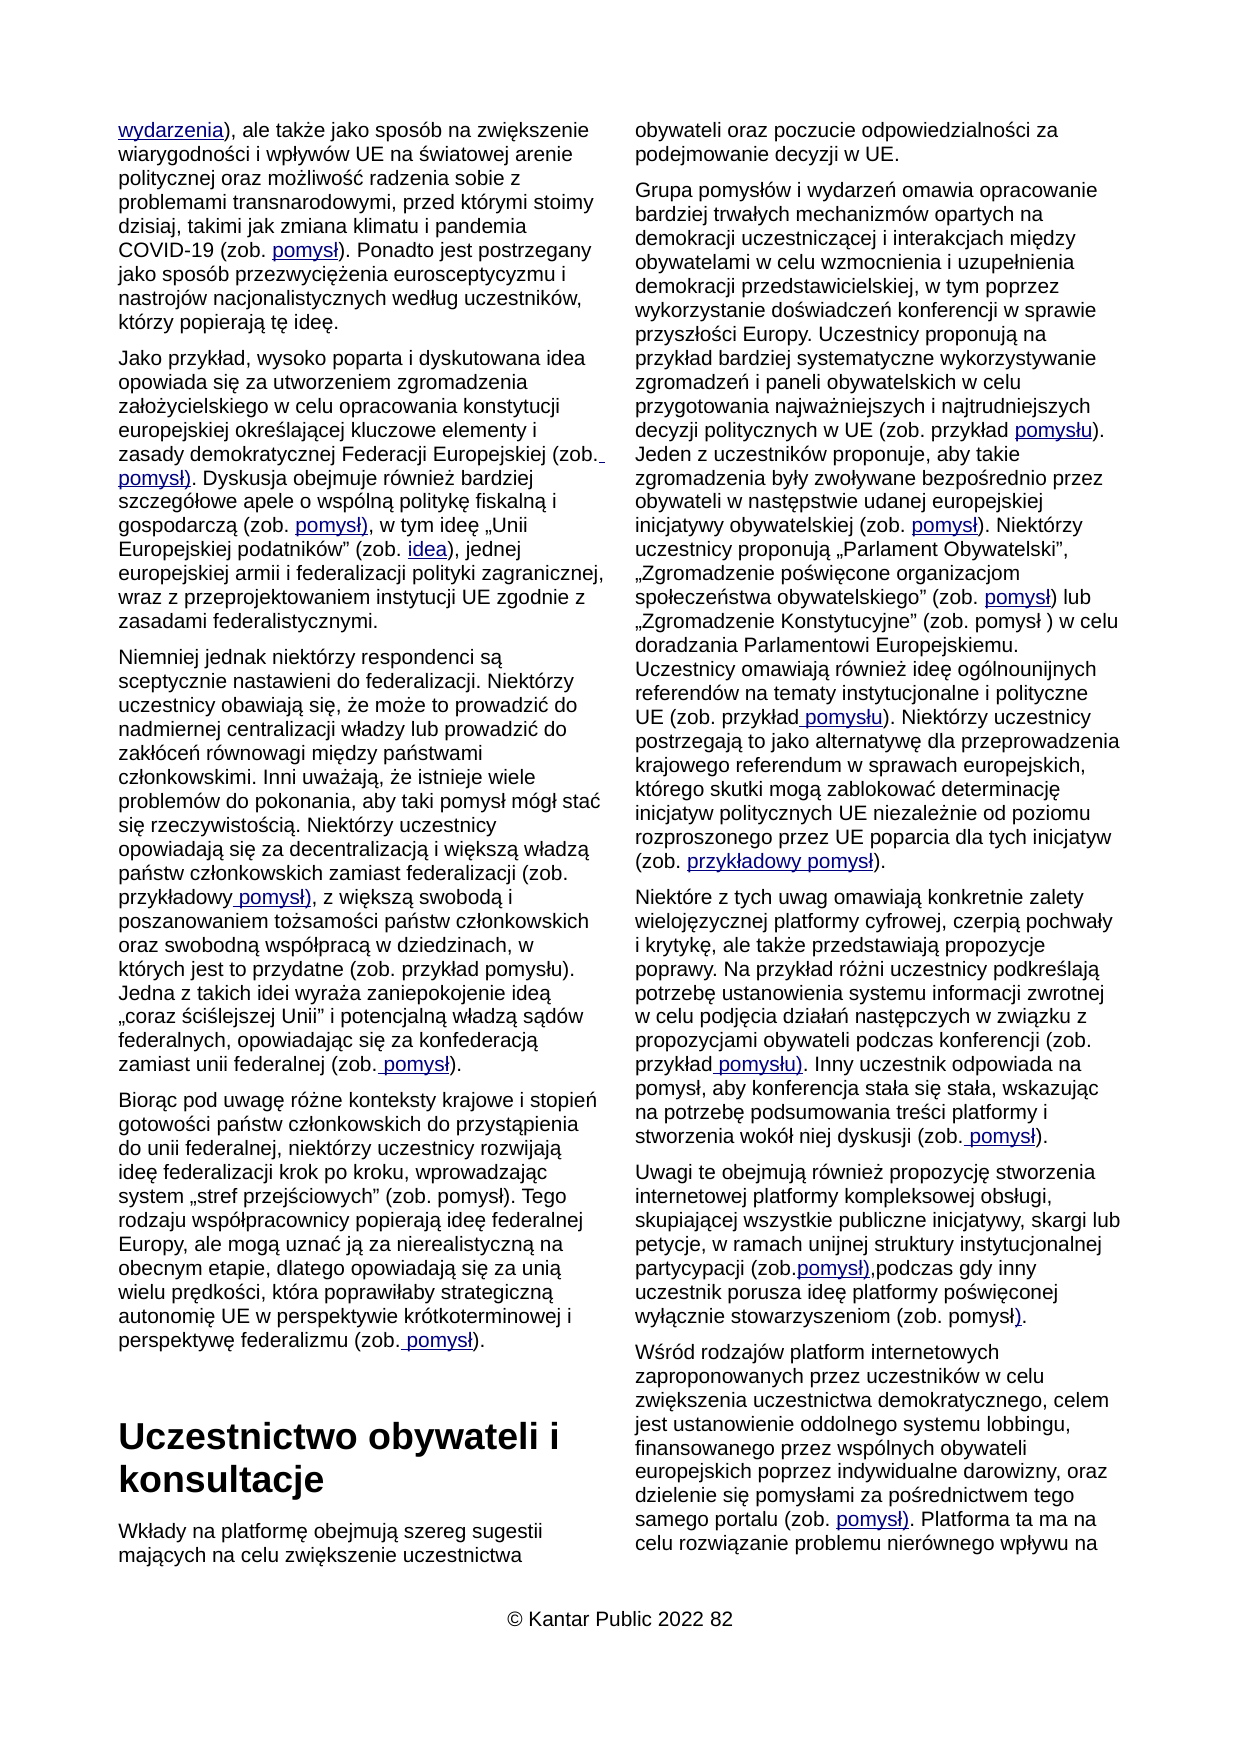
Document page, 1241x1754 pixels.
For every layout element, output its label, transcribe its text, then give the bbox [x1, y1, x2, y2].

text Wkłady na platformę obejmują szereg sugestii mających na celu zwiększenie uczestnictwa [118, 1519, 605, 1567]
text Wśród rodzajów platform internetowych zaproponowanych przez uczestników w celu zwiększenia uczestnictwa demokratycznego, celem jest ustanowienie oddolnego systemu lobbingu, finansowanego przez wspólnych obywateli europejskich poprzez indywidualne darowizny, oraz dzielenie się pomysłami za pośrednictwem tego samego portalu (zob. pomysł). Platforma ta ma na celu rozwiązanie problemu nierównego wpływu na [635, 1339, 1122, 1555]
text Jako przykład, wysoko poparta i dyskutowana idea opowiada się za utworzeniem zgromadzenia założycielskiego w celu opracowania konstytucji europejskiej określającej kluczowe elementy i zasady demokratycznej Federacji Europejskiej (zob. pomysł). Dyskusja obejmuje również bardziej szczegółowe apele o wspólną politykę fiskalną i gospodarczą (zob. pomysł), w tym ideę „Unii Europejskiej podatników” (zob. idea), jednej europejskiej armii i federalizacji polityki zagranicznej, wraz z przeprojektowaniem instytucji UE zgodnie z zasadami federalistycznymi. [118, 346, 605, 633]
text obywateli oraz poczucie odpowiedzialności za podejmowanie decyzji w UE. [635, 118, 1122, 166]
subtitle Uczestnictwo obywateli i konsultacje [118, 1414, 605, 1501]
text Biorąc pod uwagę różne konteksty krajowe i stopień gotowości państw członkowskich do przystąpienia do unii federalnej, niektórzy uczestnicy rozwijają ideę federalizacji krok po kroku, wprowadzając system „stref przejściowych” (zob. pomysł). Tego rodzaju współpracownicy popierają ideę federalnej Europy, ale mogą uznać ją za nierealistyczną na obecnym etapie, dlatego opowiadają się za unią wielu prędkości, która poprawiłaby strategiczną autonomię UE w perspektywie krótkoterminowej i perspektywę federalizmu (zob. pomysł). [118, 1088, 605, 1352]
text Uwagi te obejmują również propozycję stworzenia internetowej platformy kompleksowej obsługi, skupiającej wszystkie publiczne inicjatywy, skargi lub petycje, w ramach unijnej struktury instytucjonalnej partycypacji (zob.pomysł),podczas gdy inny uczestnik porusza ideę platformy poświęconej wyłącznie stowarzyszeniom (zob. pomysł). [635, 1160, 1122, 1328]
text Niektóre z tych uwag omawiają konkretnie zalety wielojęzycznej platformy cyfrowej, czerpią pochwały i krytykę, ale także przedstawiają propozycje poprawy. Na przykład różni uczestnicy podkreślają potrzebę ustanowienia systemu informacji zwrotnej w celu podjęcia działań następczych w związku z propozycjami obywateli podczas konferencji (zob. przykład pomysłu). Inny uczestnik odpowiada na pomysł, aby konferencja stała się stała, wskazując na potrzebę podsumowania treści platformy i stworzenia wokół niej dyskusji (zob. pomysł). [635, 884, 1122, 1148]
text Niemniej jednak niektórzy respondenci są sceptycznie nastawieni do federalizacji. Niektórzy uczestnicy obawiają się, że może to prowadzić do nadmiernej centralizacji władzy lub prowadzić do zakłóceń równowagi między państwami członkowskimi. Inni uważają, że istnieje wiele problemów do pokonania, aby taki pomysł mógł stać się rzeczywistością. Niektórzy uczestnicy opowiadają się za decentralizacją i większą władzą państw członkowskich zamiast federalizacji (zob. przykładowy pomysł), z większą swobodą i poszanowaniem tożsamości państw członkowskich oraz swobodną współpracą w dziedzinach, w których jest to przydatne (zob. przykład pomysłu). Jedna z takich idei wyraża zaniepokojenie ideą „coraz ściślejszej Unii” i potencjalną władzą sądów federalnych, opowiadając się za konfederacją zamiast unii federalnej (zob. pomysł). [118, 645, 605, 1076]
text Grupa pomysłów i wydarzeń omawia opracowanie bardziej trwałych mechanizmów opartych na demokracji uczestniczącej i interakcjach między obywatelami w celu wzmocnienia i uzupełnienia demokracji przedstawicielskiej, w tym poprzez wykorzystanie doświadczeń konferencji w sprawie przyszłości Europy. Uczestnicy proponują na przykład bardziej systematyczne wykorzystywanie zgromadzeń i paneli obywatelskich w celu przygotowania najważniejszych i najtrudniejszych decyzji politycznych w UE (zob. przykład pomysłu). Jeden z uczestników proponuje, aby takie zgromadzenia były zwoływane bezpośrednio przez obywateli w następstwie udanej europejskiej inicjatywy obywatelskiej (zob. pomysł). Niektórzy uczestnicy proponują „Parlament Obywatelski”, „Zgromadzenie poświęcone organizacjom społeczeństwa obywatelskiego” (zob. pomysł) lub „Zgromadzenie Konstytucyjne” (zob. pomysł ) w celu doradzania Parlamentowi Europejskiemu. Uczestnicy omawiają również ideę ogólnounijnych referendów na tematy instytucjonalne i polityczne UE (zob. przykład pomysłu). Niektórzy uczestnicy postrzegają to jako alternatywę dla przeprowadzenia krajowego referendum w sprawach europejskich, którego skutki mogą zablokować determinację inicjatyw politycznych UE niezależnie od poziomu rozproszonego przez UE poparcia dla tych inicjatyw (zob. przykładowy pomysł). [635, 178, 1122, 873]
text wydarzenia), ale także jako sposób na zwiększenie wiarygodności i wpływów UE na światowej arenie politycznej oraz możliwość radzenia sobie z problemami transnarodowymi, przed którymi stoimy dzisiaj, takimi jak zmiana klimatu i pandemia COVID-19 (zob. pomysł). Ponadto jest postrzegany jako sposób przezwyciężenia eurosceptycyzmu i nastrojów nacjonalistycznych według uczestników, którzy popierają tę ideę. [118, 118, 605, 334]
